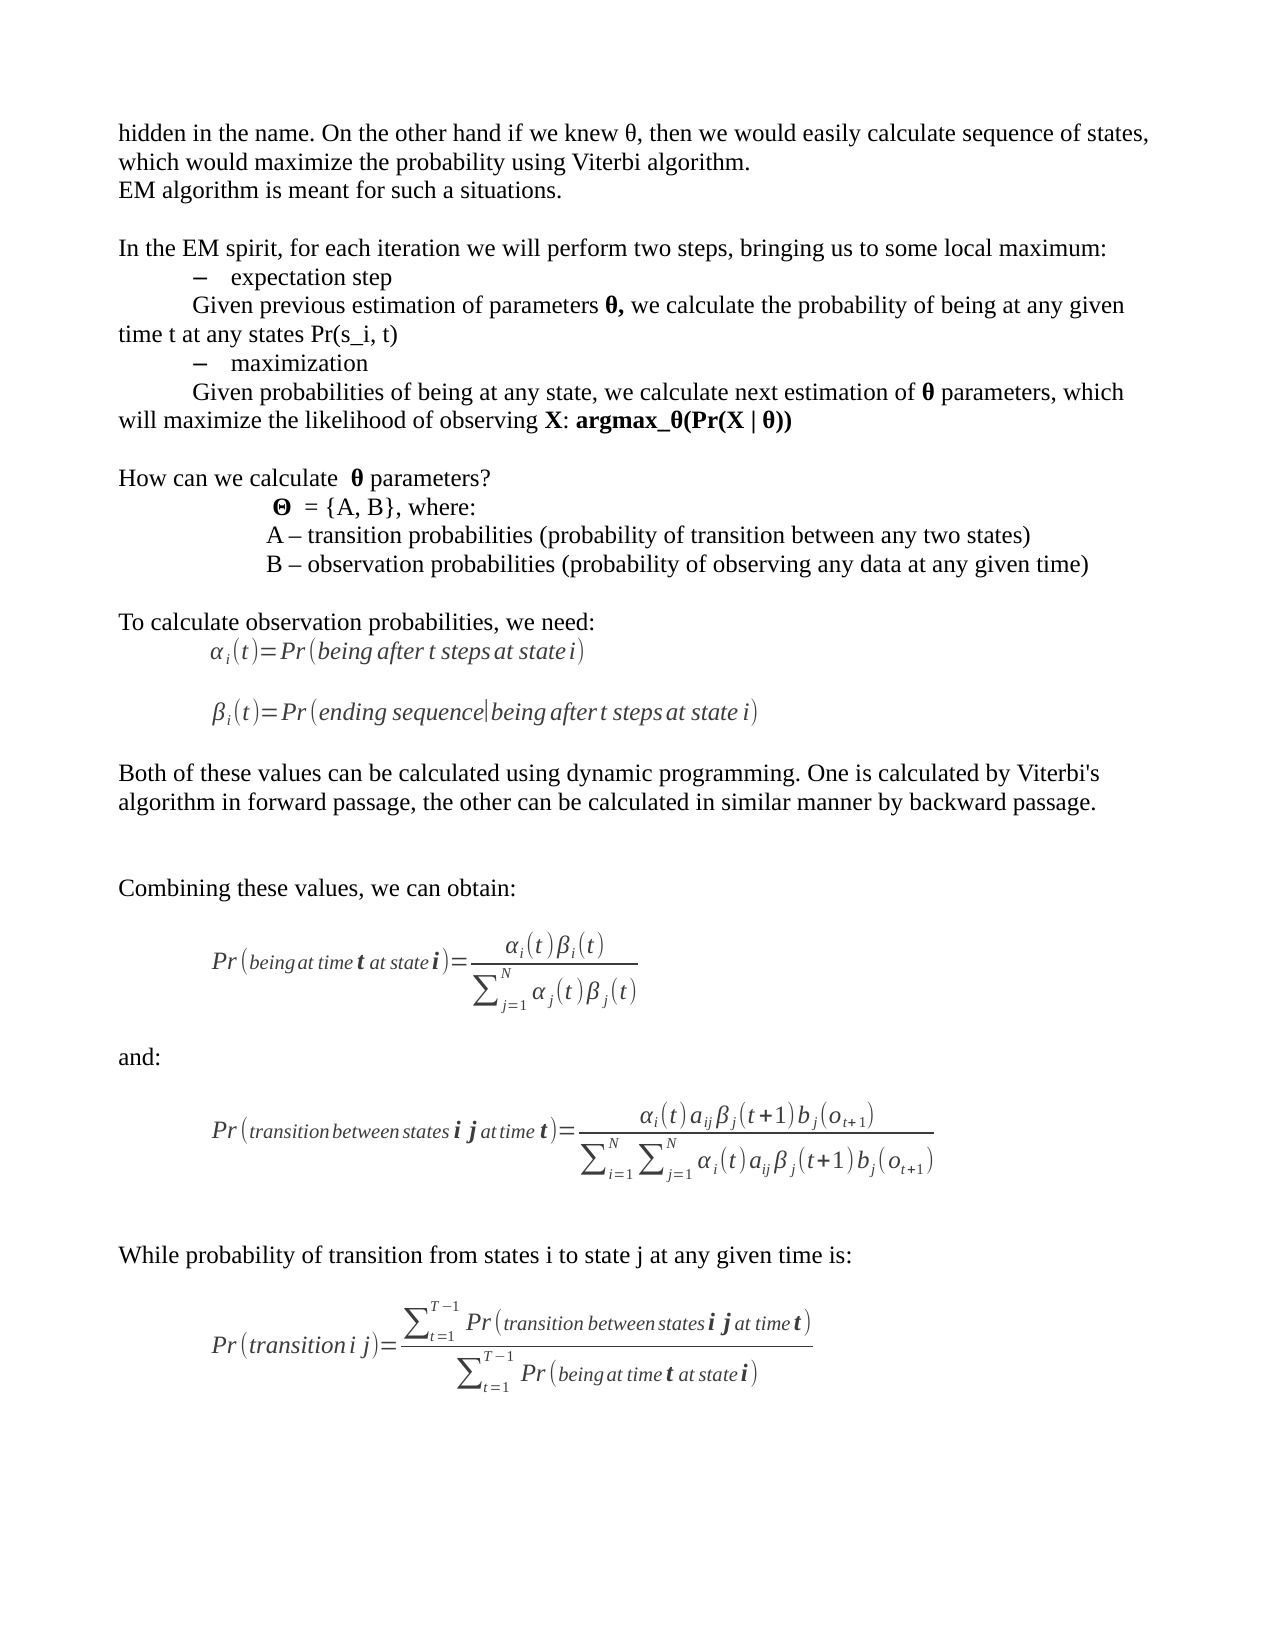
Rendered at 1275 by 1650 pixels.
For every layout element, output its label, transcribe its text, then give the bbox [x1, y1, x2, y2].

text While probability of transition from states i to state j at any given time is: [118, 1240, 1157, 1269]
text How can we calculate θ parameters? [118, 463, 1157, 492]
text B – observation probabilities (probability of observing any data at any given time) [118, 549, 1157, 578]
text In the EM spirit, for each iteration we will perform two steps, bringing us to some local maximum: [118, 233, 1157, 262]
text Given previous estimation of parameters θ, we calculate the probability of being at any given time t at any states Pr(s_i, t) [118, 291, 1157, 348]
text Combining these values, we can obtain: [118, 873, 1157, 902]
text EM algorithm is meant for such a situations. [118, 176, 1157, 204]
text Both of these values can be calculated using dynamic programming. One is calculated by Viterbi's algorithm in forward passage, the other can be calculated in similar manner by backward passage. [118, 758, 1157, 816]
text A – transition probabilities (probability of transition between any two states) [118, 521, 1157, 549]
list expectation step [193, 262, 1157, 291]
text hidden in the name. On the other hand if we knew θ, then we would easily calculate sequence of states, which would maximize the probability using Viterbi algorithm. [118, 118, 1157, 176]
text Given probabilities of being at any state, we calculate next estimation of θ parameters, which will maximize the likelihood of observing X: argmax_θ(Pr(X | θ)) [118, 377, 1157, 434]
text To calculate observation probabilities, we need: [118, 607, 1157, 636]
text Θ = {A, B}, where: [118, 492, 1157, 521]
list maximization [193, 348, 1157, 377]
text and: [118, 1042, 1157, 1071]
